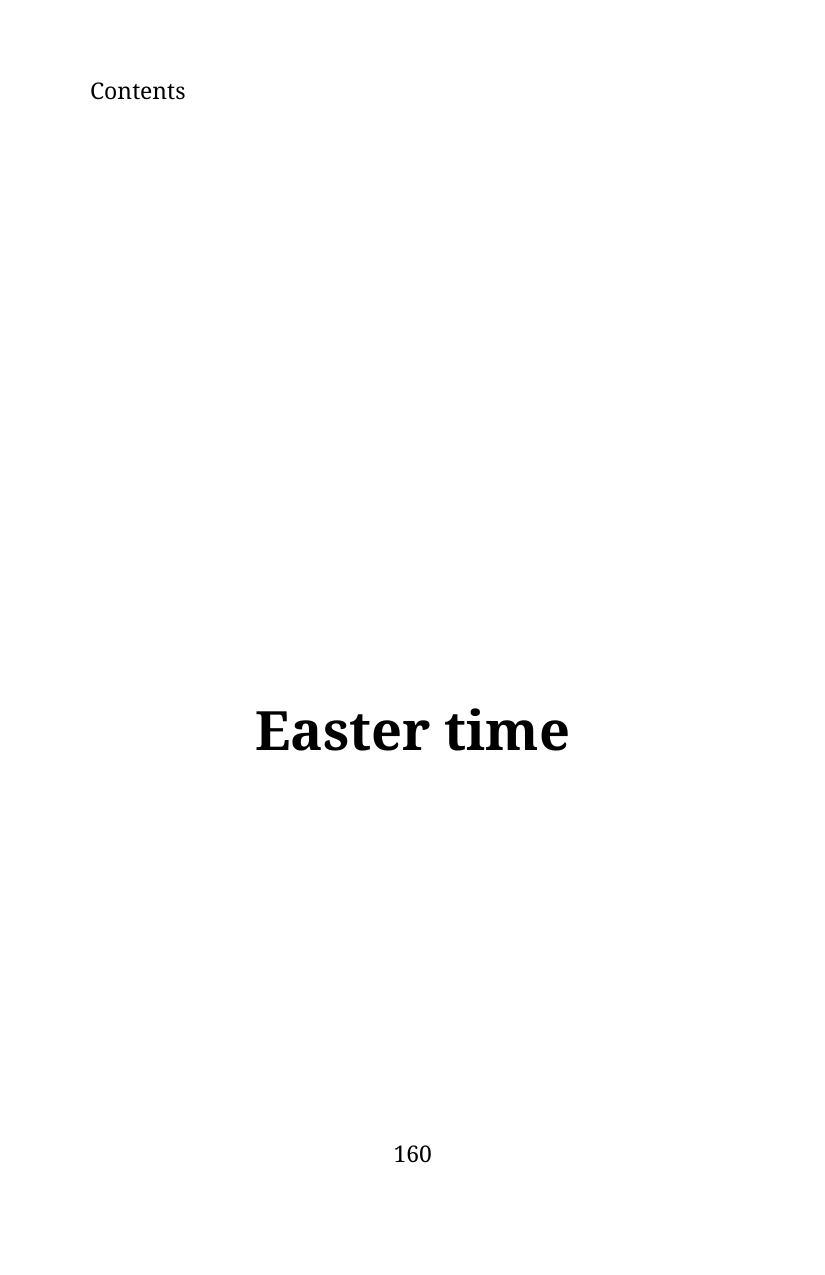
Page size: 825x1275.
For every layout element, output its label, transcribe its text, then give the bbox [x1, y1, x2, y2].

text Easter time [90, 693, 735, 767]
